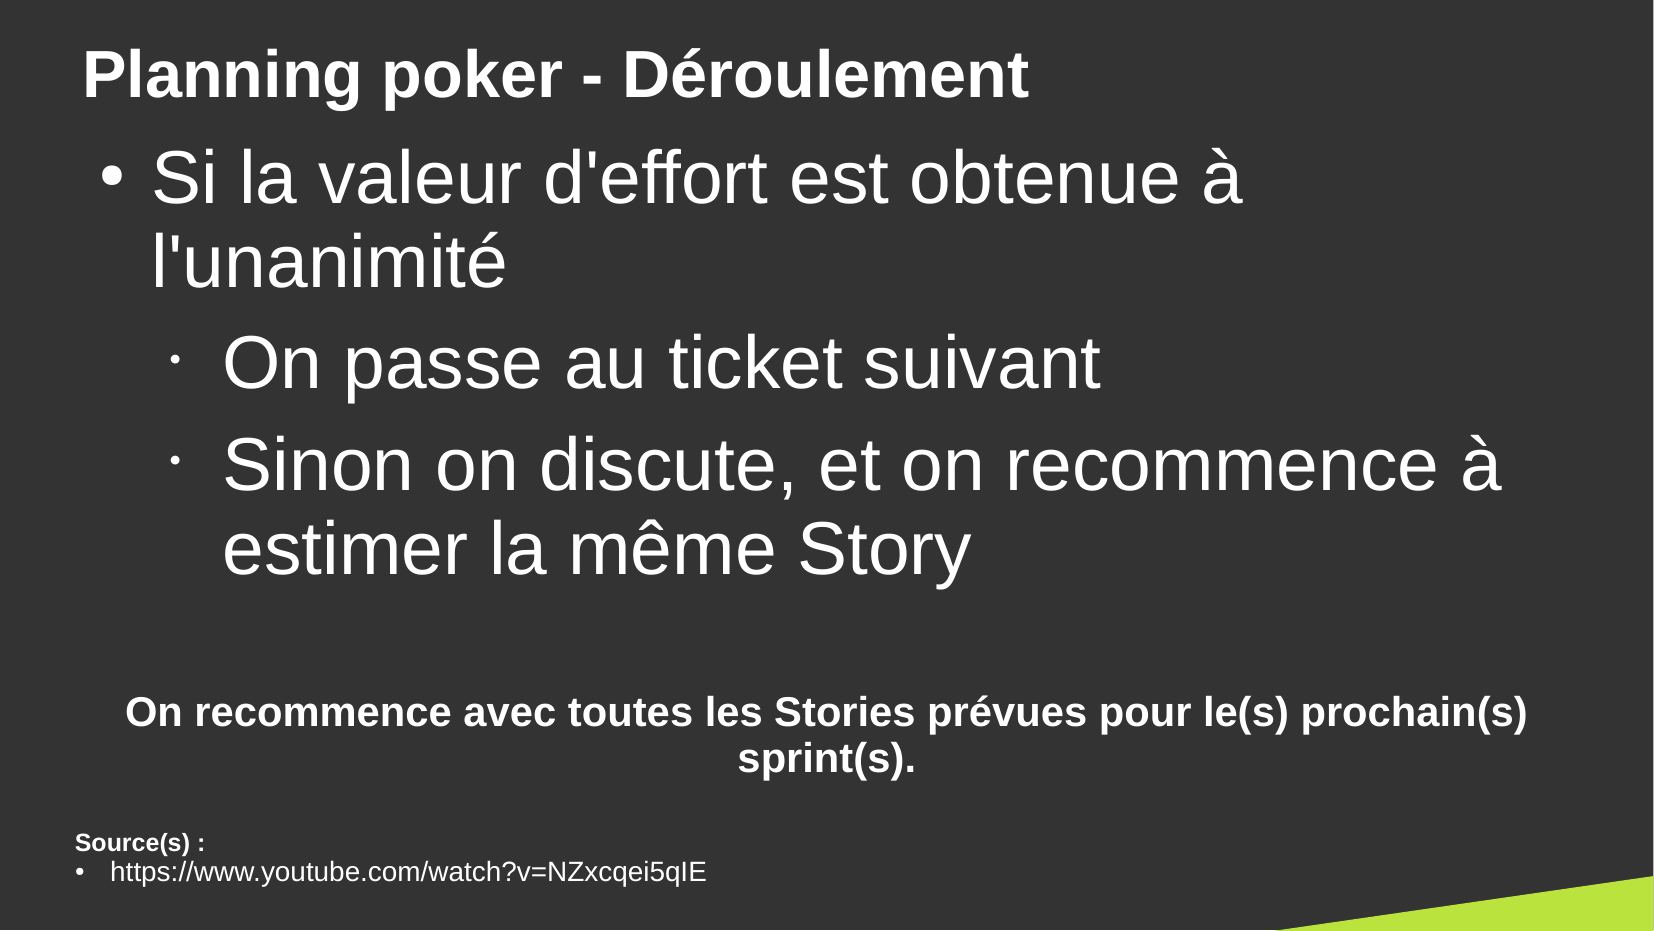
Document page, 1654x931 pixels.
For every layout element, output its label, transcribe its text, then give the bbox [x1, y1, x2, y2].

title On recommence avec toutes les Stories prévues pour le(s) prochain(s) sprint(s). [31, 688, 1622, 782]
title Planning poker - Déroulement [82, 37, 1571, 122]
text_box [1272, 875, 1654, 931]
text_box Source(s) : https://www.youtube.com/watch?v=NZxcqei5qIE [60, 821, 1546, 921]
list Si la valeur d'effort est obtenue à l'unanimité On passe au ticket suivant Sinon on discute, et on recommence à estimer la même Story [80, 135, 1620, 688]
